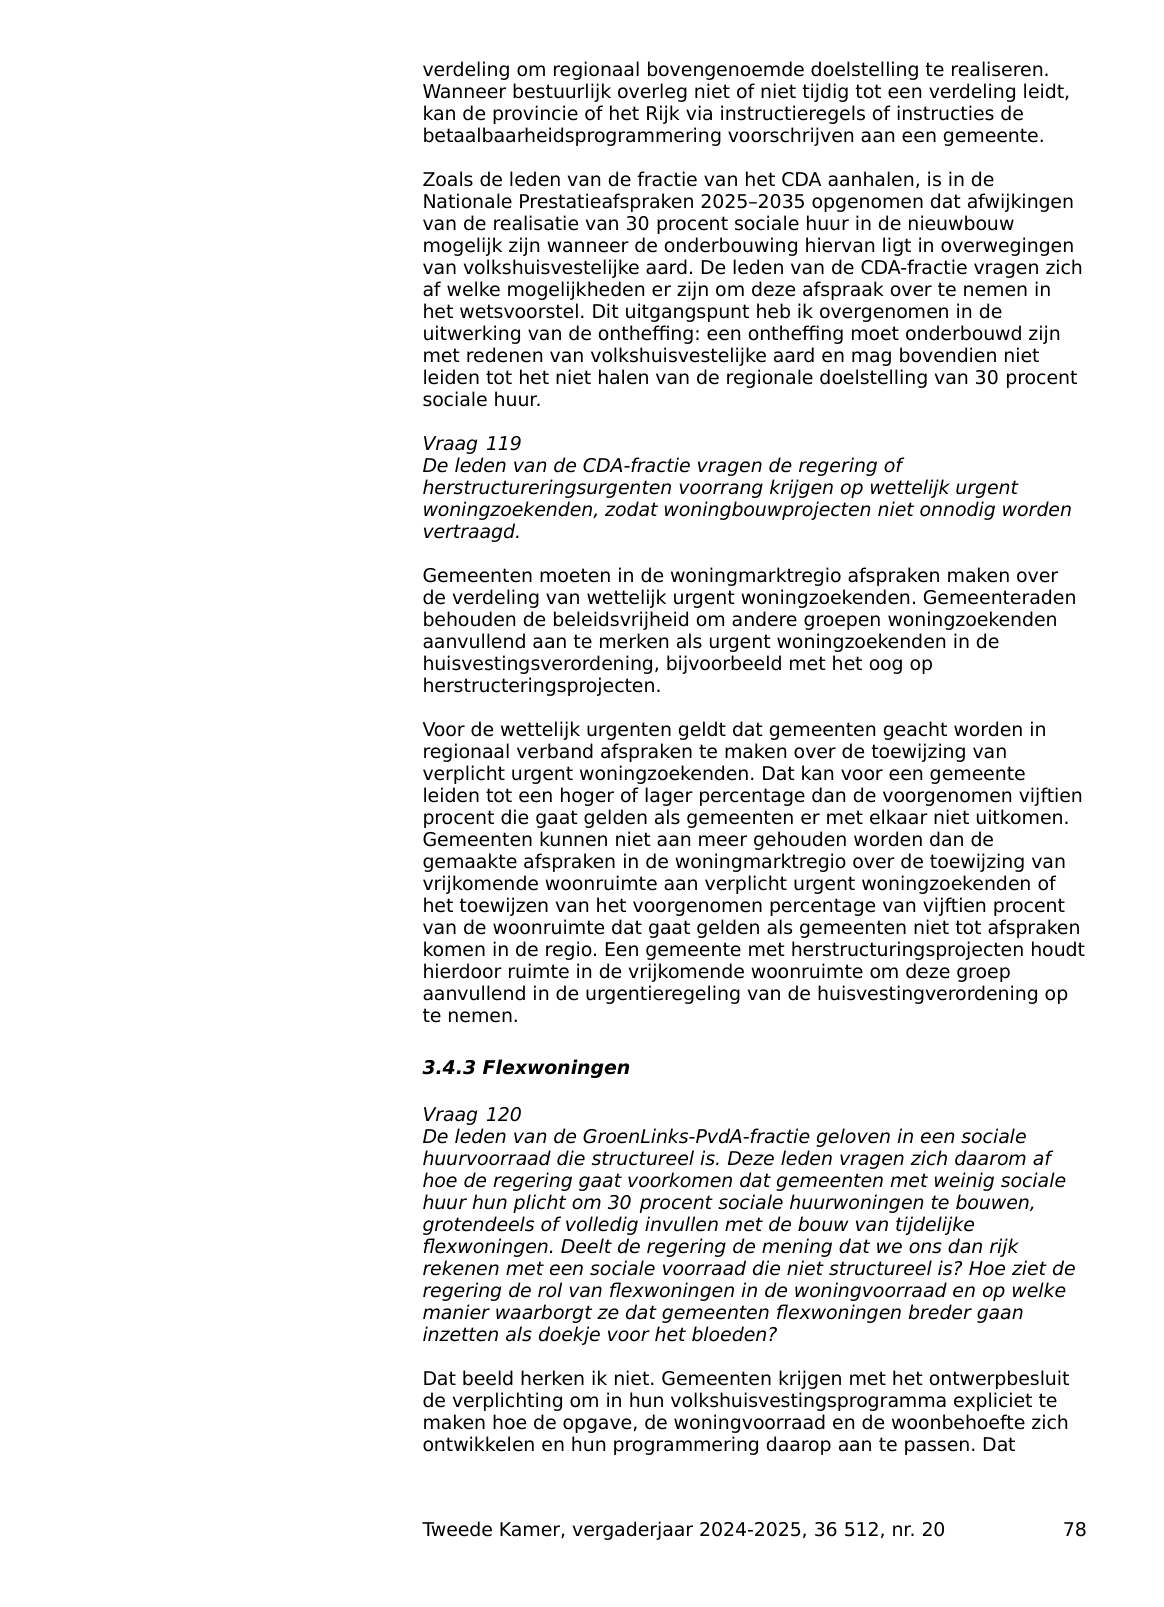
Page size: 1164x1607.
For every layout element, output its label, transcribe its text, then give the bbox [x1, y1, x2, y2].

text Zoals de leden van de fractie van het CDA aanhalen, is in de Nationale Prestatieafspraken 2025–2035 opgenomen dat afwijkingen van de realisatie van 30 procent sociale huur in de nieuwbouw mogelijk zijn wanneer de onderbouwing hiervan ligt in overwegingen van volkshuisvestelijke aard. De leden van de CDA-fractie vragen zich af welke mogelijkheden er zijn om deze afspraak over te nemen in het wetsvoorstel. Dit uitgangspunt heb ik overgenomen in de uitwerking van de ontheffing: een ontheffing moet onderbouwd zijn met redenen van volkshuisvestelijke aard en mag bovendien niet leiden tot het niet halen van de regionale doelstelling van 30 procent sociale huur. [422, 169, 1087, 411]
text Dat beeld herken ik niet. Gemeenten krijgen met het ontwerpbesluit de verplichting om in hun volkshuisvestingsprogramma expliciet te maken hoe de opgave, de woningvoorraad en de woonbehoefte zich ontwikkelen en hun programmering daarop aan te passen. Dat [422, 1368, 1087, 1456]
text Vraag 119 [422, 433, 1087, 455]
text De leden van de GroenLinks-PvdA-fractie geloven in een sociale huurvoorraad die structureel is. Deze leden vragen zich daarom af hoe de regering gaat voorkomen dat gemeenten met weinig sociale huur hun plicht om 30 procent sociale huurwoningen te bouwen, grotendeels of volledig invullen met de bouw van tijdelijke flexwoningen. Deelt de regering de mening dat we ons dan rijk rekenen met een sociale voorraad die niet structureel is? Hoe ziet de regering de rol van flexwoningen in de woningvoorraad en op welke manier waarborgt ze dat gemeenten flexwoningen breder gaan inzetten als doekje voor het bloeden? [422, 1126, 1087, 1346]
text Voor de wettelijk urgenten geldt dat gemeenten geacht worden in regionaal verband afspraken te maken over de toewijzing van verplicht urgent woningzoekenden. Dat kan voor een gemeente leiden tot een hoger of lager percentage dan de voorgenomen vijftien procent die gaat gelden als gemeenten er met elkaar niet uitkomen. Gemeenten kunnen niet aan meer gehouden worden dan de gemaakte afspraken in de woningmarktregio over de toewijzing van vrijkomende woonruimte aan verplicht urgent woningzoekenden of het toewijzen van het voorgenomen percentage van vijftien procent van de woonruimte dat gaat gelden als gemeenten niet tot afspraken komen in de regio. Een gemeente met herstructuringsprojecten houdt hierdoor ruimte in de vrijkomende woonruimte om deze groep aanvullend in de urgentieregeling van de huisvestingverordening op te nemen. [422, 719, 1087, 1027]
text Vraag 120 [422, 1104, 1087, 1126]
text Gemeenten moeten in de woningmarktregio afspraken maken over de verdeling van wettelijk urgent woningzoekenden. Gemeenteraden behouden de beleidsvrijheid om andere groepen woningzoekenden aanvullend aan te merken als urgent woningzoekenden in de huisvestingsverordening, bijvoorbeeld met het oog op herstructeringsprojecten. [422, 565, 1087, 697]
text De leden van de CDA-fractie vragen de regering of herstructureringsurgenten voorrang krijgen op wettelijk urgent woningzoekenden, zodat woningbouwprojecten niet onnodig worden vertraagd. [422, 455, 1087, 543]
subtitle 3.4.3 Flexwoningen [422, 1057, 1087, 1079]
text verdeling om regionaal bovengenoemde doelstelling te realiseren. Wanneer bestuurlijk overleg niet of niet tijdig tot een verdeling leidt, kan de provincie of het Rijk via instructieregels of instructies de betaalbaarheidsprogrammering voorschrijven aan een gemeente. [422, 59, 1087, 147]
